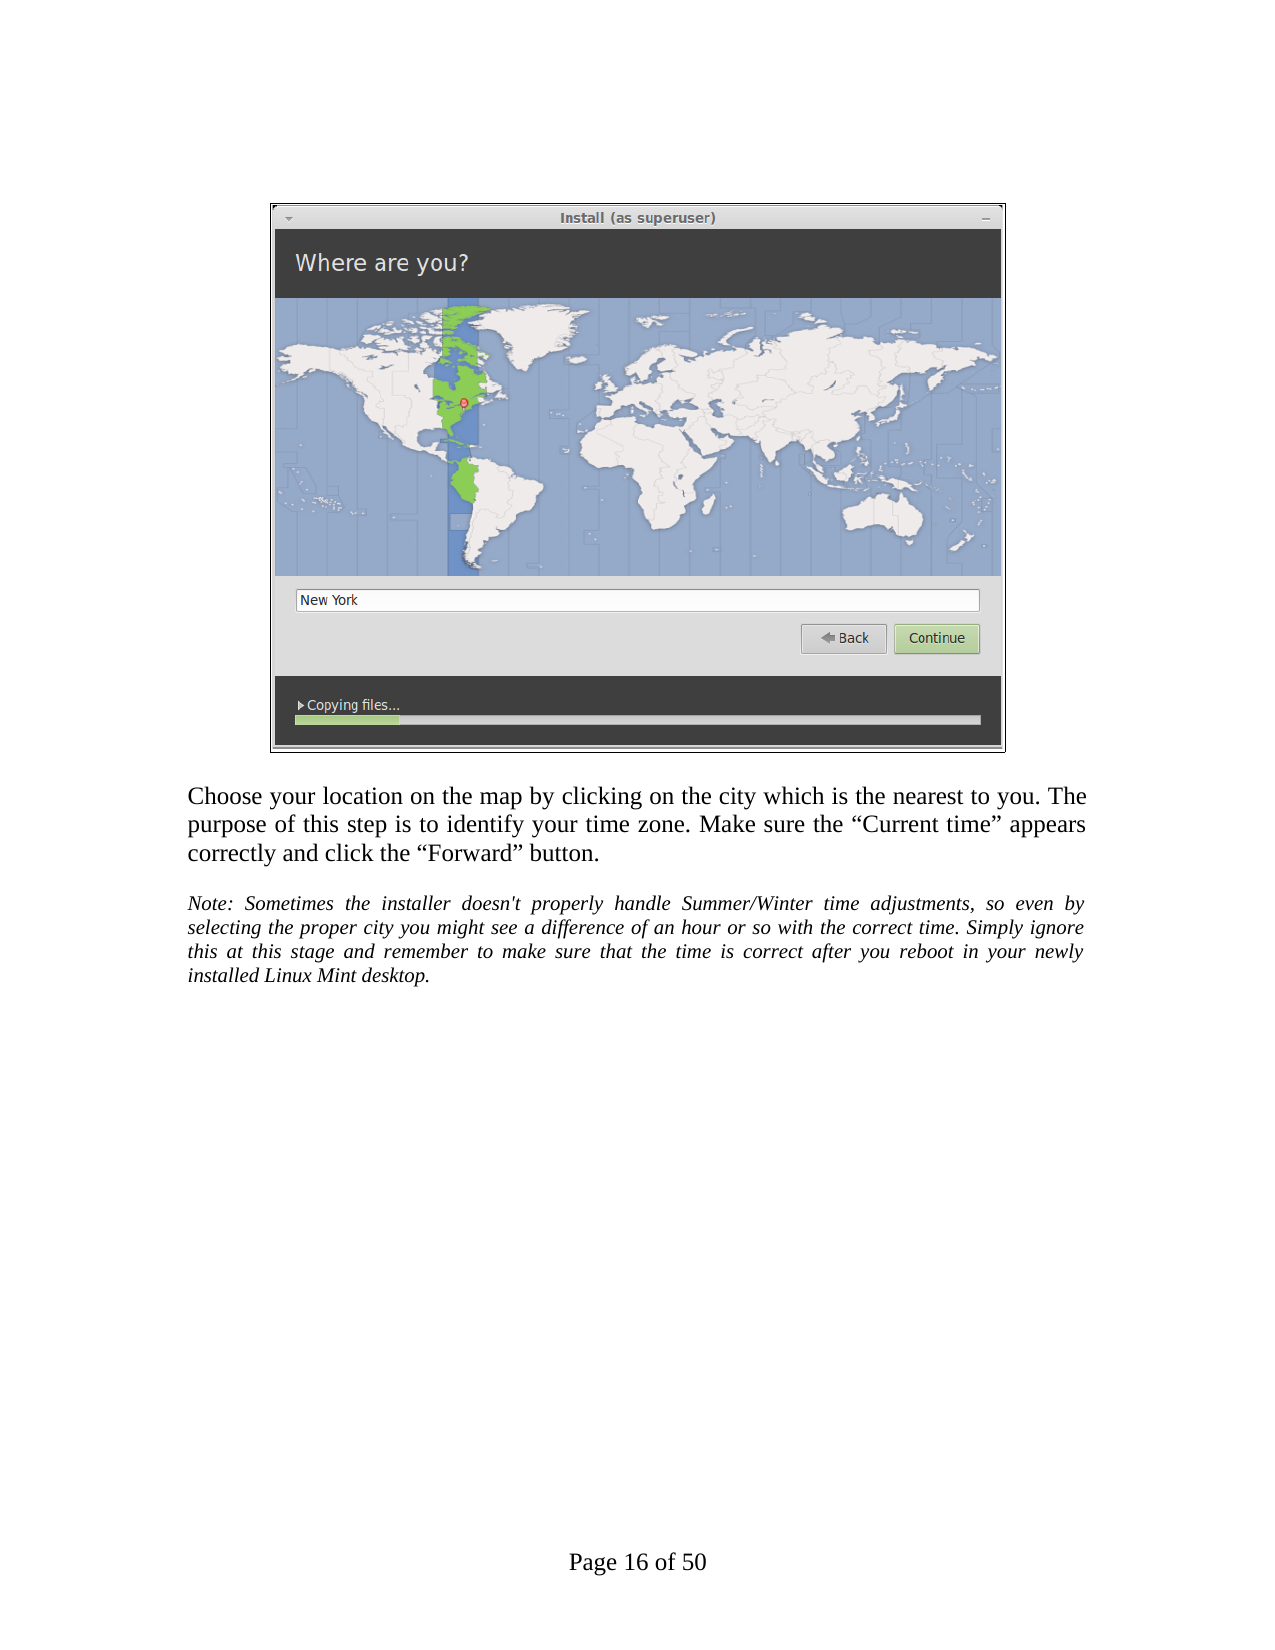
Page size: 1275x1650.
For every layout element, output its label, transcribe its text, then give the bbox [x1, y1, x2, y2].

text Note: Sometimes the installer doesn't properly handle Summer/Winter time adjustments, so even by selecting the proper city you might see a difference of an hour or so with the correct time. Simply ignore this at this stage and remember to make sure that the time is correct after you reboot in your newly installed Linux Mint desktop. [187, 891, 1087, 987]
text Choose your location on the map by clicking on the city which is the nearest to you. The purpose of this step is to identify your time zone. Make sure the “Current time” appears correctly and click the “Forward” button. [187, 781, 1087, 867]
picture [272, 205, 1003, 749]
